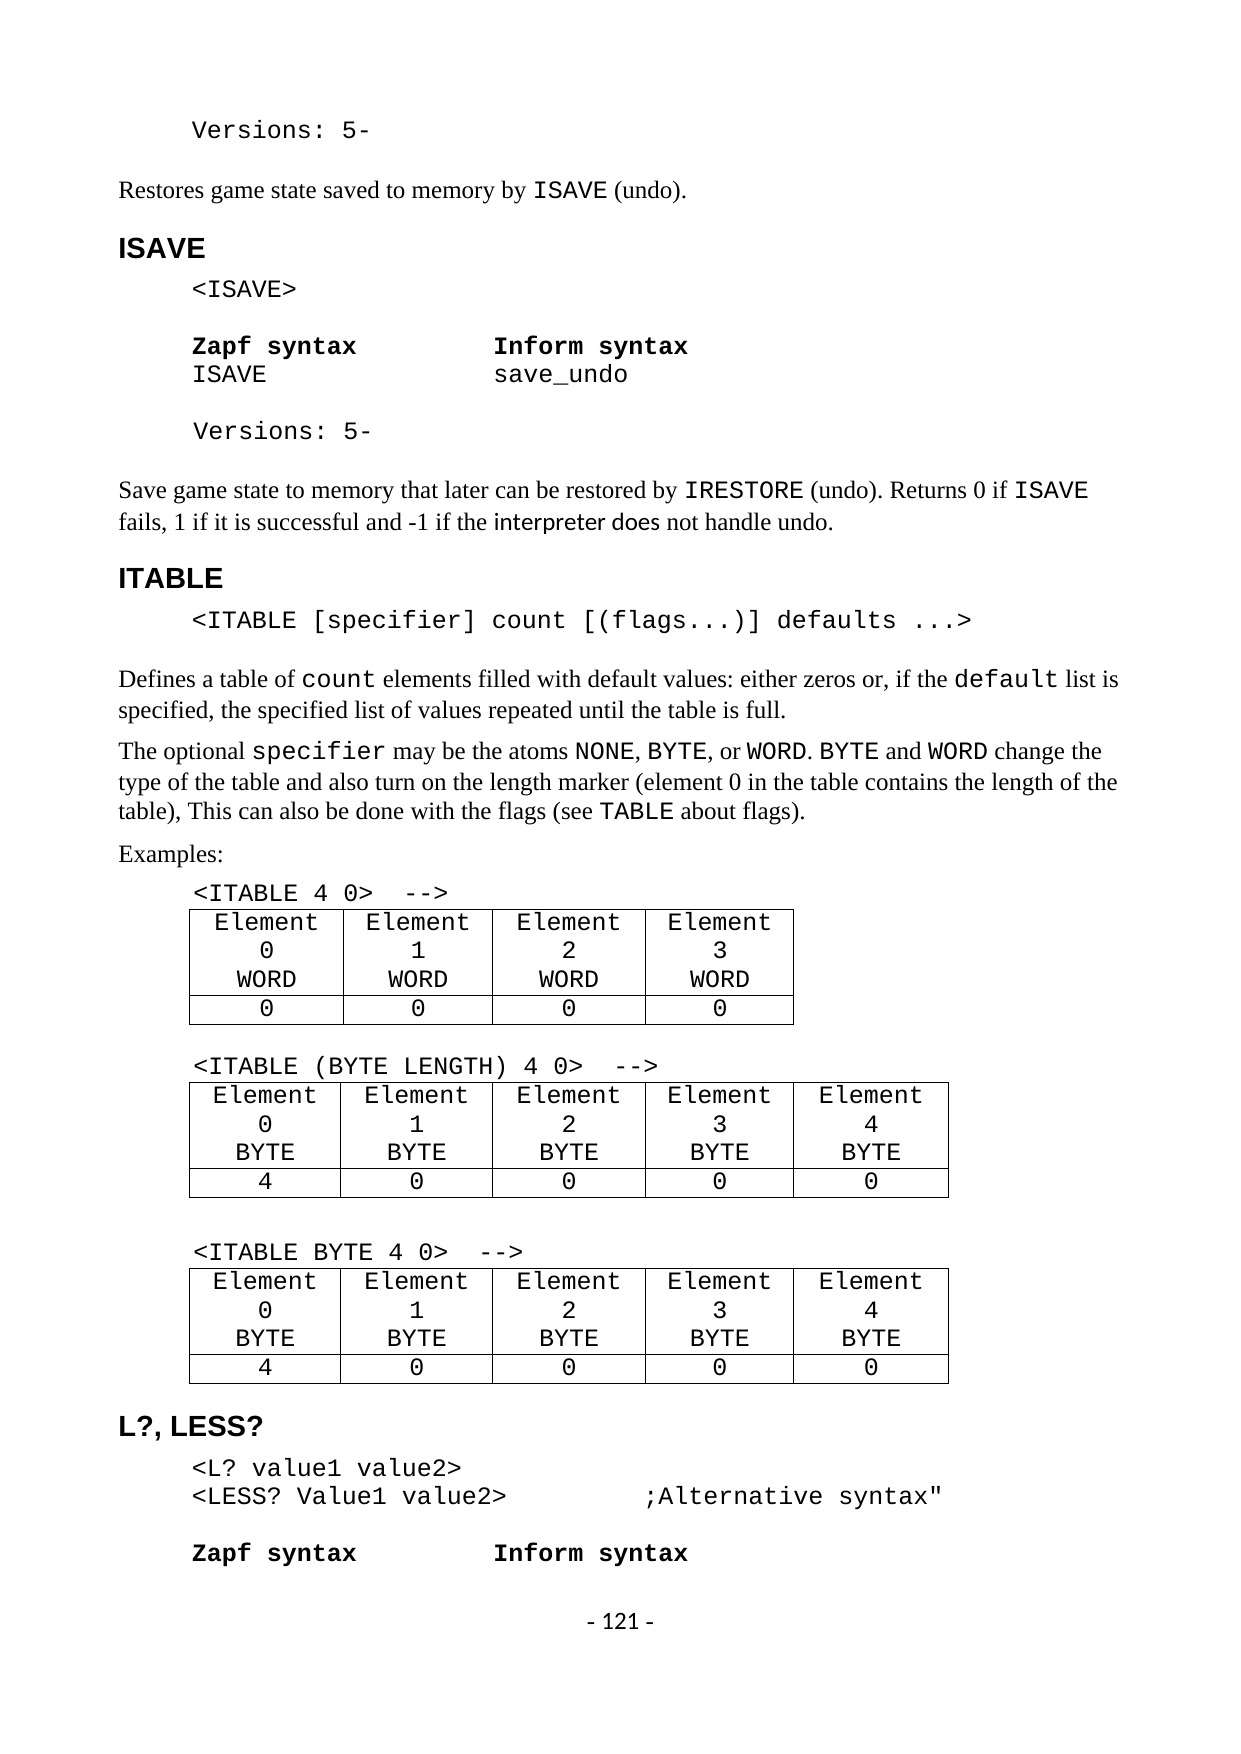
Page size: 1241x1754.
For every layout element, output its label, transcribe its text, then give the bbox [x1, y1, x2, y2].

table_cell 0 [190, 996, 343, 1024]
table_header Element 3 BYTE [646, 1269, 793, 1354]
table_cell 0 [646, 1355, 793, 1383]
text Versions: 5- [192, 118, 1122, 146]
text The optional specifier may be the atoms NONE, BYTE, or WORD. BYTE and WORD change the type of the table and also turn on the length marker (element 0 in the table contains the length of the table), This can also be done with the flags (see TABLE about flags). [118, 736, 1122, 827]
subtitle ITABLE [43, 561, 1122, 595]
table_header Element 4 BYTE [794, 1083, 948, 1168]
table_header Element 1 WORD [344, 910, 492, 995]
table_header Element 4 BYTE [794, 1269, 948, 1354]
table_header Element 3 BYTE [646, 1083, 793, 1168]
table_header Element 0 BYTE [190, 1083, 340, 1168]
text Restores game state saved to memory by ISAVE (undo). [118, 175, 1122, 206]
table_header Element 2 WORD [493, 910, 645, 995]
table_cell 0 [646, 996, 793, 1024]
text Save game state to memory that later can be restored by IRESTORE (undo). Returns 0 if ISAVE fails, 1 if it is successful and -1 if the interpreter does not handle undo. [118, 475, 1122, 536]
text <ISAVE> [192, 277, 1122, 305]
table_cell 0 [341, 1355, 492, 1383]
table_cell 0 [493, 1169, 645, 1197]
table_cell 0 [493, 1355, 645, 1383]
table_cell 0 [493, 996, 645, 1024]
text ISAVE save_undo [192, 362, 1122, 390]
table_cell 0 [794, 1169, 948, 1197]
text Examples: [118, 839, 1122, 868]
text <L? value1 value2> <LESS? Value1 value2> ;Alternative syntax" [192, 1455, 1122, 1512]
table_cell 4 [190, 1169, 340, 1197]
table_cell 0 [341, 1169, 492, 1197]
table_cell 0 [646, 1169, 793, 1197]
table_cell 0 [794, 1355, 948, 1383]
text <ITABLE (BYTE LENGTH) 4 0> --> [118, 1053, 1122, 1082]
table_header Element 3 WORD [646, 910, 793, 995]
table_header Element 2 BYTE [493, 1083, 645, 1168]
table_header Element 0 WORD [190, 910, 343, 995]
subtitle L?, LESS? [43, 1409, 1122, 1443]
table_header Element 0 BYTE [190, 1269, 340, 1354]
table_header Element 1 BYTE [341, 1269, 492, 1354]
table_header Element 1 BYTE [341, 1083, 492, 1168]
table_cell 0 [344, 996, 492, 1024]
text <ITABLE [specifier] count [(flags...)] defaults ...> [192, 607, 1122, 636]
text Zapf syntax Inform syntax [192, 333, 1122, 362]
text Versions: 5- [118, 418, 1122, 447]
text <ITABLE 4 0> --> [118, 880, 1122, 909]
table_header Element 2 BYTE [493, 1269, 645, 1354]
text Zapf syntax Inform syntax [192, 1540, 1122, 1569]
subtitle ISAVE [43, 231, 1122, 264]
table_cell 4 [190, 1355, 340, 1383]
text Defines a table of count elements filled with default values: either zeros or, if the default list is specified, the specified list of values repeated until the table is full. [118, 664, 1122, 724]
text <ITABLE BYTE 4 0> --> [118, 1239, 1122, 1268]
